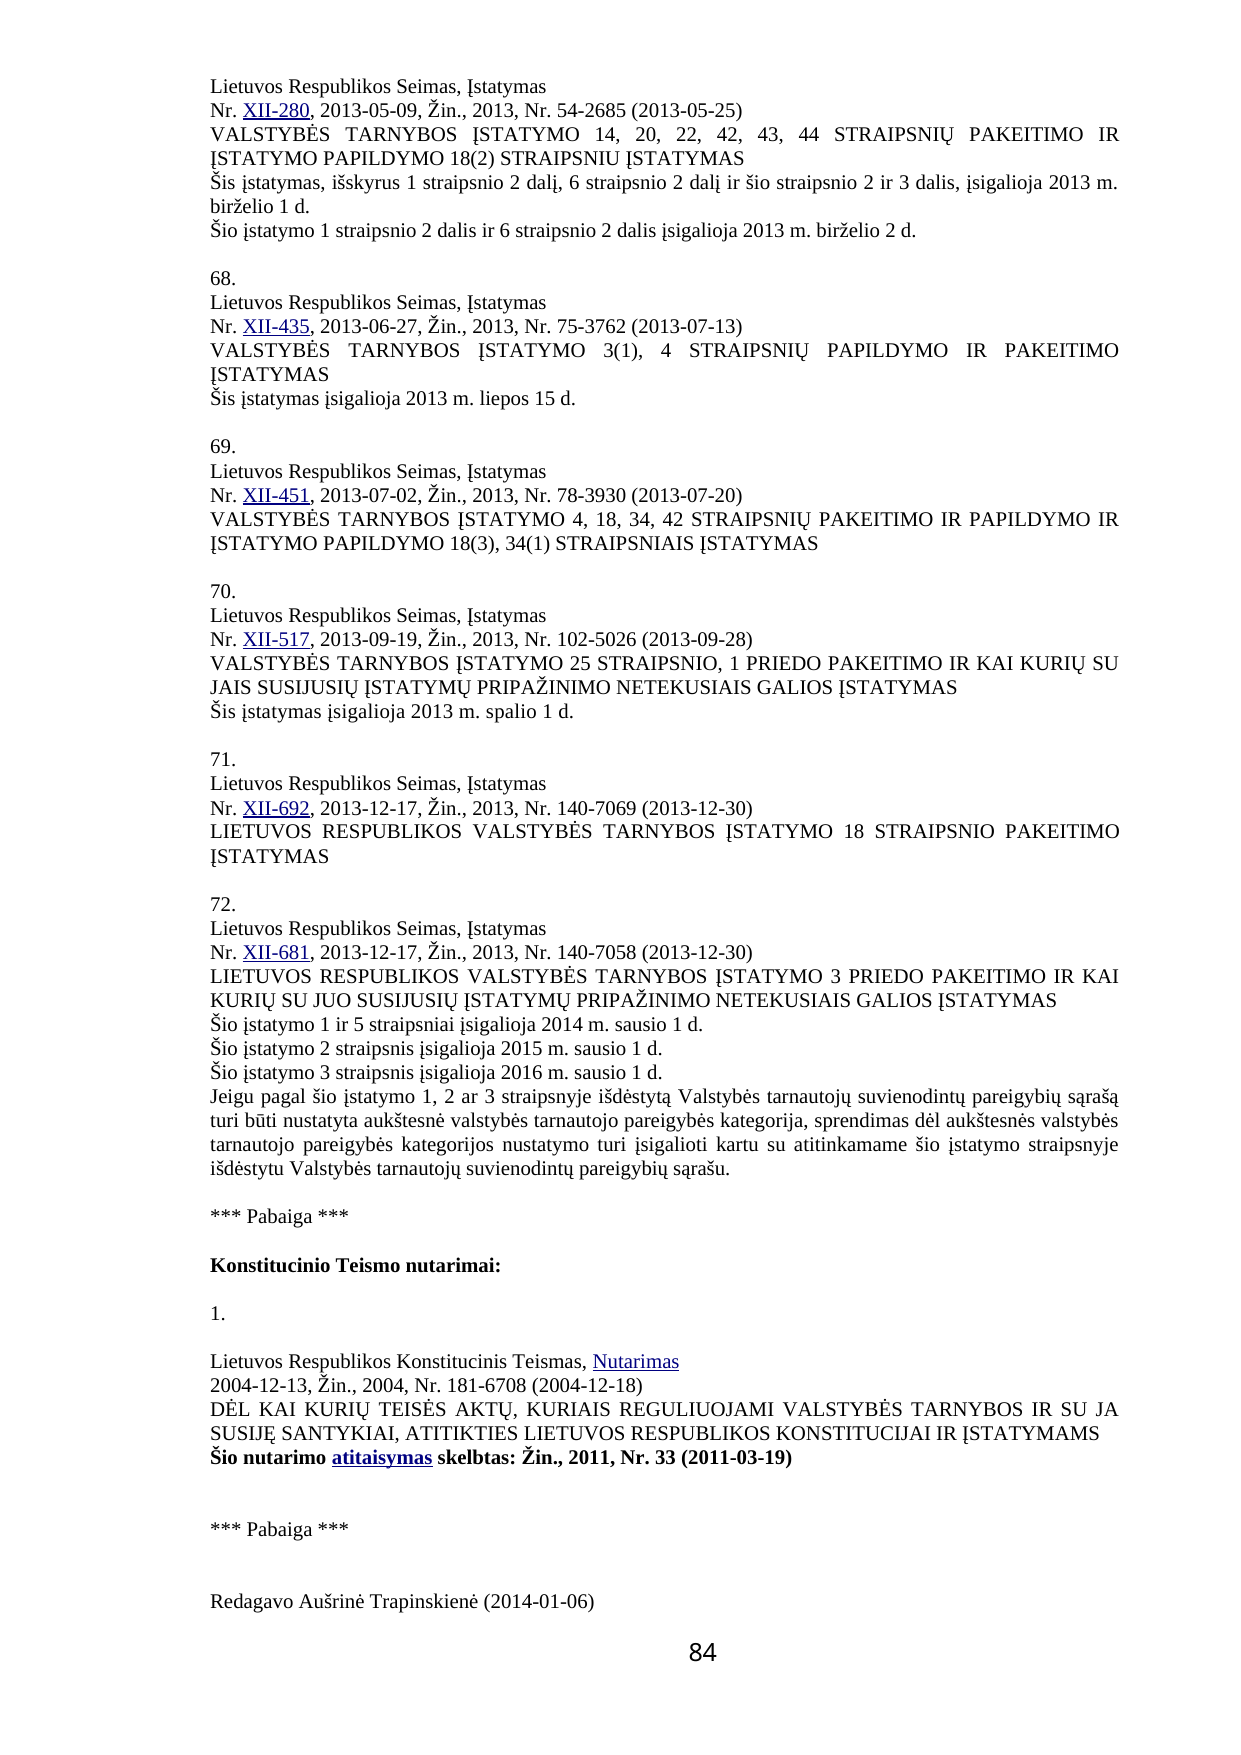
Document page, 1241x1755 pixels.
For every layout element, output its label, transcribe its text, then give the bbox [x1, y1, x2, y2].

text Šio įstatymo 1 ir 5 straipsniai įsigalioja 2014 m. sausio 1 d. [210, 1012, 1120, 1036]
text Konstitucinio Teismo nutarimai: [210, 1253, 1120, 1277]
text 68. [210, 266, 1120, 290]
text VALSTYBĖS TARNYBOS ĮSTATYMO 4, 18, 34, 42 STRAIPSNIŲ PAKEITIMO IR PAPILDYMO IR ĮSTATYMO PAPILDYMO 18(3), 34(1) STRAIPSNIAIS ĮSTATYMAS [210, 507, 1120, 555]
text Lietuvos Respublikos Seimas, Įstatymas [210, 916, 1120, 940]
text 1. [210, 1301, 1120, 1325]
text Nr. XII-517, 2013-09-19, Žin., 2013, Nr. 102-5026 (2013-09-28) [210, 627, 1120, 651]
text Jeigu pagal šio įstatymo 1, 2 ar 3 straipsnyje išdėstytą Valstybės tarnautojų suvienodintų pareigybių sąrašą turi būti nustatyta aukštesnė valstybės tarnautojo pareigybės kategorija, sprendimas dėl aukštesnės valstybės tarnautojo pareigybės kategorijos nustatymo turi įsigalioti kartu su atitinkamame šio įstatymo straipsnyje išdėstytu Valstybės tarnautojų suvienodintų pareigybių sąrašu. [210, 1084, 1120, 1180]
text Lietuvos Respublikos Seimas, Įstatymas [210, 458, 1120, 483]
text VALSTYBĖS TARNYBOS ĮSTATYMO 25 STRAIPSNIO, 1 PRIEDO PAKEITIMO IR KAI KURIŲ SU JAIS SUSIJUSIŲ ĮSTATYMŲ PRIPAŽINIMO NETEKUSIAIS GALIOS ĮSTATYMAS [210, 651, 1120, 699]
text VALSTYBĖS TARNYBOS ĮSTATYMO 3(1), 4 STRAIPSNIŲ PAPILDYMO IR PAKEITIMO ĮSTATYMAS [210, 338, 1120, 386]
text Nr. XII-681, 2013-12-17, Žin., 2013, Nr. 140-7058 (2013-12-30) [210, 940, 1120, 964]
text 72. [210, 892, 1120, 916]
text Šio įstatymo 3 straipsnis įsigalioja 2016 m. sausio 1 d. [210, 1060, 1120, 1084]
text Šio įstatymo 1 straipsnio 2 dalis ir 6 straipsnio 2 dalis įsigalioja 2013 m. birželio 2 d. [210, 218, 1120, 242]
text Šis įstatymas įsigalioja 2013 m. liepos 15 d. [210, 386, 1120, 410]
text Nr. XII-435, 2013-06-27, Žin., 2013, Nr. 75-3762 (2013-07-13) [210, 314, 1120, 338]
text Redagavo Aušrinė Trapinskienė (2014-01-06) [210, 1589, 1120, 1613]
text 69. [210, 434, 1120, 458]
text Nr. XII-451, 2013-07-02, Žin., 2013, Nr. 78-3930 (2013-07-20) [210, 483, 1120, 507]
text VALSTYBĖS TARNYBOS ĮSTATYMO 14, 20, 22, 42, 43, 44 STRAIPSNIŲ PAKEITIMO IR ĮSTATYMO PAPILDYMO 18(2) STRAIPSNIU ĮSTATYMAS [210, 122, 1120, 170]
text Lietuvos Respublikos Seimas, Įstatymas [210, 290, 1120, 314]
text *** Pabaiga *** [210, 1204, 1120, 1228]
text DĖL KAI KURIŲ TEISĖS AKTŲ, KURIAIS REGULIUOJAMI VALSTYBĖS TARNYBOS IR SU JA SUSIJĘ SANTYKIAI, ATITIKTIES LIETUVOS RESPUBLIKOS KONSTITUCIJAI IR ĮSTATYMAMS [210, 1397, 1120, 1445]
text 70. [210, 579, 1120, 603]
text Nr. XII-280, 2013-05-09, Žin., 2013, Nr. 54-2685 (2013-05-25) [210, 98, 1120, 122]
text LIETUVOS RESPUBLIKOS VALSTYBĖS TARNYBOS ĮSTATYMO 18 STRAIPSNIO PAKEITIMO ĮSTATYMAS [210, 819, 1120, 868]
text Lietuvos Respublikos Seimas, Įstatymas [210, 771, 1120, 795]
text LIETUVOS RESPUBLIKOS VALSTYBĖS TARNYBOS ĮSTATYMO 3 PRIEDO PAKEITIMO IR KAI KURIŲ SU JUO SUSIJUSIŲ ĮSTATYMŲ PRIPAŽINIMO NETEKUSIAIS GALIOS ĮSTATYMAS [210, 964, 1120, 1012]
text *** Pabaiga *** [210, 1517, 1120, 1541]
text Šis įstatymas įsigalioja 2013 m. spalio 1 d. [210, 699, 1120, 723]
text Lietuvos Respublikos Seimas, Įstatymas [210, 73, 1120, 98]
text Šio įstatymo 2 straipsnis įsigalioja 2015 m. sausio 1 d. [210, 1036, 1120, 1060]
text 2004-12-13, Žin., 2004, Nr. 181-6708 (2004-12-18) [210, 1373, 1120, 1397]
text Lietuvos Respublikos Konstitucinis Teismas, Nutarimas [210, 1349, 1120, 1373]
text Nr. XII-692, 2013-12-17, Žin., 2013, Nr. 140-7069 (2013-12-30) [210, 795, 1120, 819]
text 71. [210, 747, 1120, 771]
text Lietuvos Respublikos Seimas, Įstatymas [210, 603, 1120, 627]
text Šis įstatymas, išskyrus 1 straipsnio 2 dalį, 6 straipsnio 2 dalį ir šio straipsnio 2 ir 3 dalis, įsigalioja 2013 m. birželio 1 d. [210, 170, 1120, 218]
text Šio nutarimo atitaisymas skelbtas: Žin., 2011, Nr. 33 (2011-03-19) [210, 1445, 1120, 1469]
